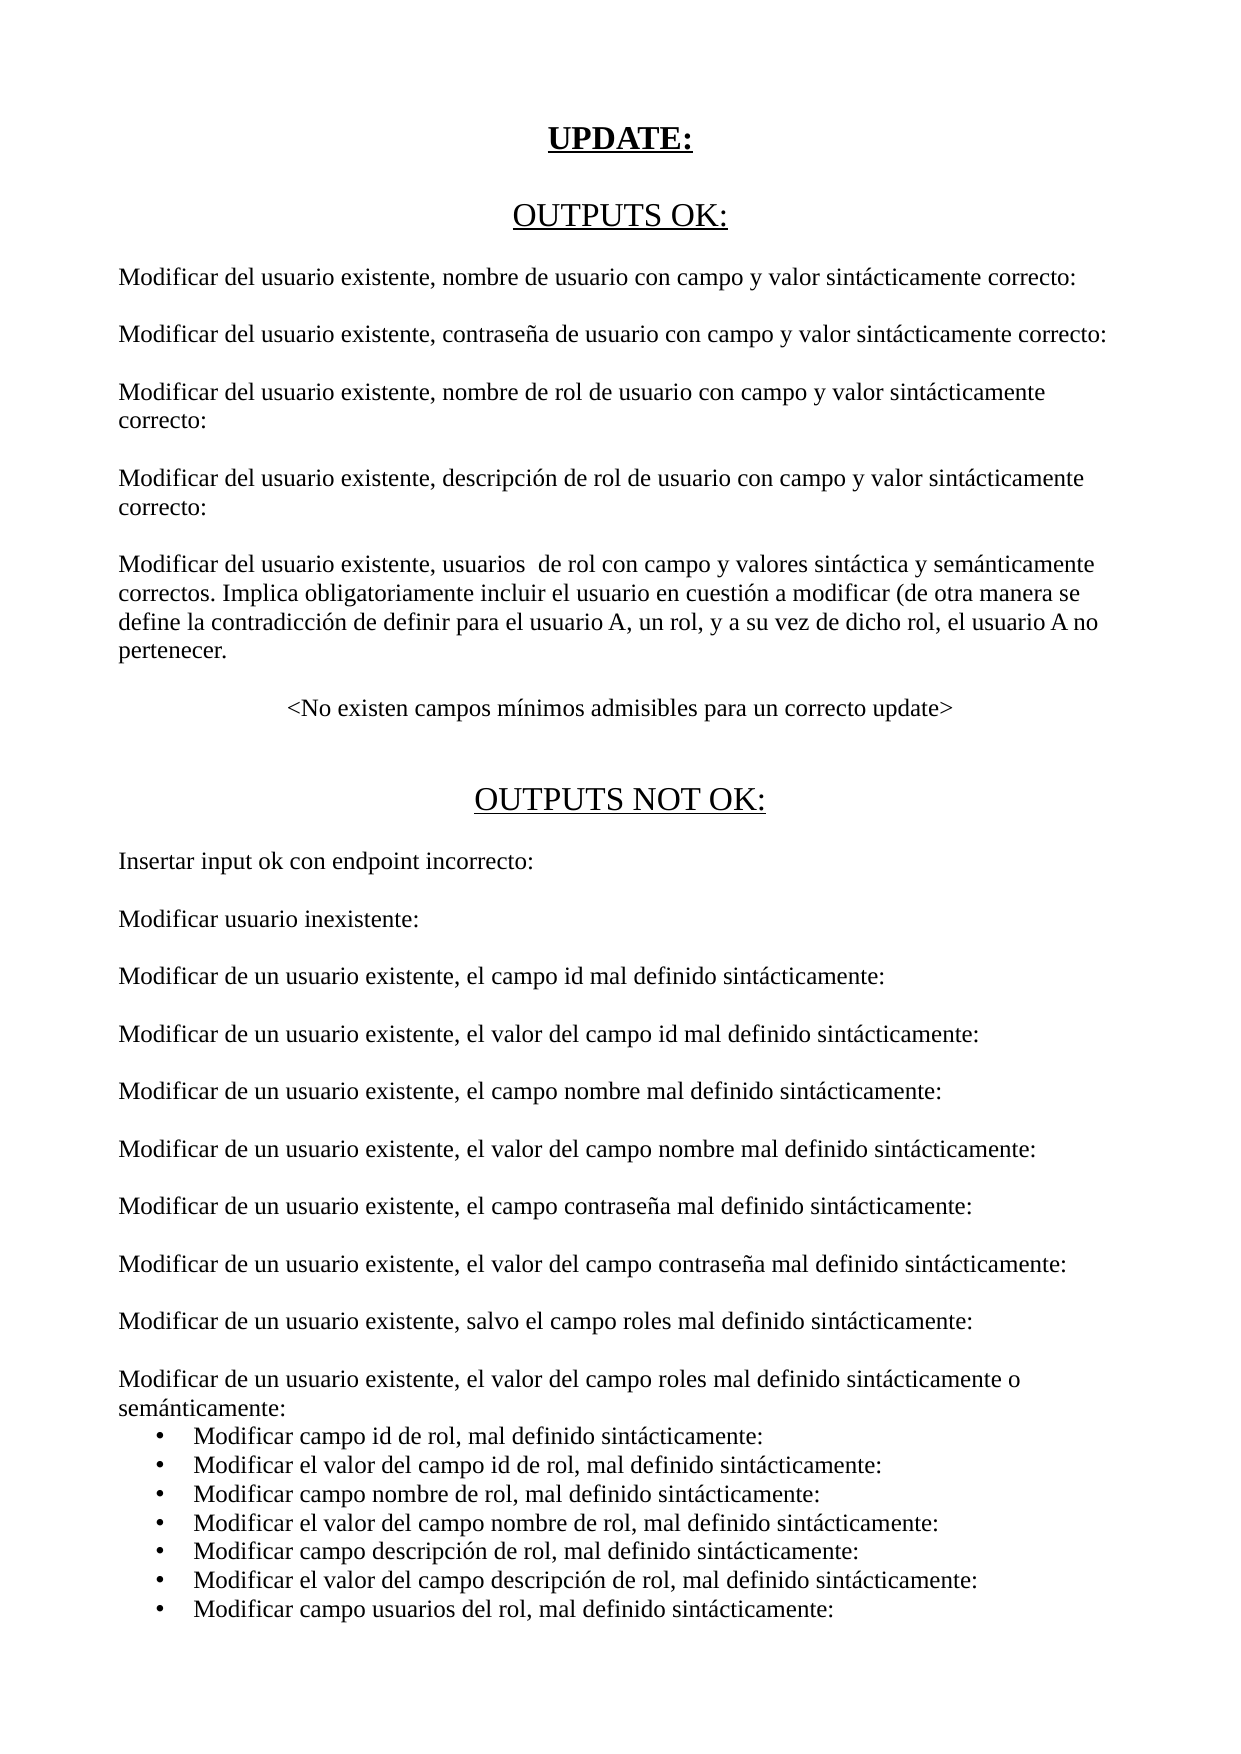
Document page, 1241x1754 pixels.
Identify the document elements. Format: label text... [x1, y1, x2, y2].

list Modificar el valor del campo nombre de rol, mal definido sintácticamente: [156, 1508, 1122, 1536]
text Modificar de un usuario existente, salvo el campo roles mal definido sintácticamente: [118, 1306, 1122, 1335]
text Modificar de un usuario existente, el valor del campo contraseña mal definido sintácticamente: [118, 1249, 1122, 1278]
text Modificar de un usuario existente, el valor del campo roles mal definido sintácticamente o semánticamente: [118, 1364, 1122, 1421]
text Insertar input ok con endpoint incorrecto: [118, 846, 1122, 875]
text Modificar de un usuario existente, el valor del campo nombre mal definido sintácticamente: [118, 1134, 1122, 1163]
text UPDATE: [118, 118, 1122, 156]
text Modificar del usuario existente, contraseña de usuario con campo y valor sintácticamente correcto: [118, 319, 1122, 348]
list Modificar campo id de rol, mal definido sintácticamente: [156, 1421, 1122, 1450]
list Modificar campo nombre de rol, mal definido sintácticamente: [156, 1479, 1122, 1508]
list Modificar el valor del campo id de rol, mal definido sintácticamente: [156, 1450, 1122, 1479]
text OUTPUTS NOT OK: [118, 779, 1122, 818]
text Modificar de un usuario existente, el campo nombre mal definido sintácticamente: [118, 1076, 1122, 1105]
text Modificar del usuario existente, descripción de rol de usuario con campo y valor sintácticamente correcto: [118, 463, 1122, 521]
text Modificar de un usuario existente, el campo id mal definido sintácticamente: [118, 961, 1122, 990]
list Modificar campo descripción de rol, mal definido sintácticamente: [156, 1536, 1122, 1565]
list Modificar el valor del campo descripción de rol, mal definido sintácticamente: [156, 1565, 1122, 1594]
text Modificar de un usuario existente, el valor del campo id mal definido sintácticamente: [118, 1019, 1122, 1048]
text Modificar de un usuario existente, el campo contraseña mal definido sintácticamente: [118, 1191, 1122, 1220]
text OUTPUTS OK: [118, 195, 1122, 233]
text Modificar del usuario existente, nombre de rol de usuario con campo y valor sintácticamente correcto: [118, 377, 1122, 434]
list Modificar campo usuarios del rol, mal definido sintácticamente: [156, 1594, 1122, 1623]
text Modificar usuario inexistente: [118, 904, 1122, 933]
text Modificar del usuario existente, nombre de usuario con campo y valor sintácticamente correcto: [118, 262, 1122, 291]
text <No existen campos mínimos admisibles para un correcto update> [118, 693, 1122, 722]
text Modificar del usuario existente, usuarios de rol con campo y valores sintáctica y semánticamente correctos. Implica obligatoriamente incluir el usuario en cuestión a modificar (de otra manera se define la contradicción de definir para el usuario A, un rol, y a su vez de dicho rol, el usuario A no pertenecer. [118, 549, 1122, 664]
